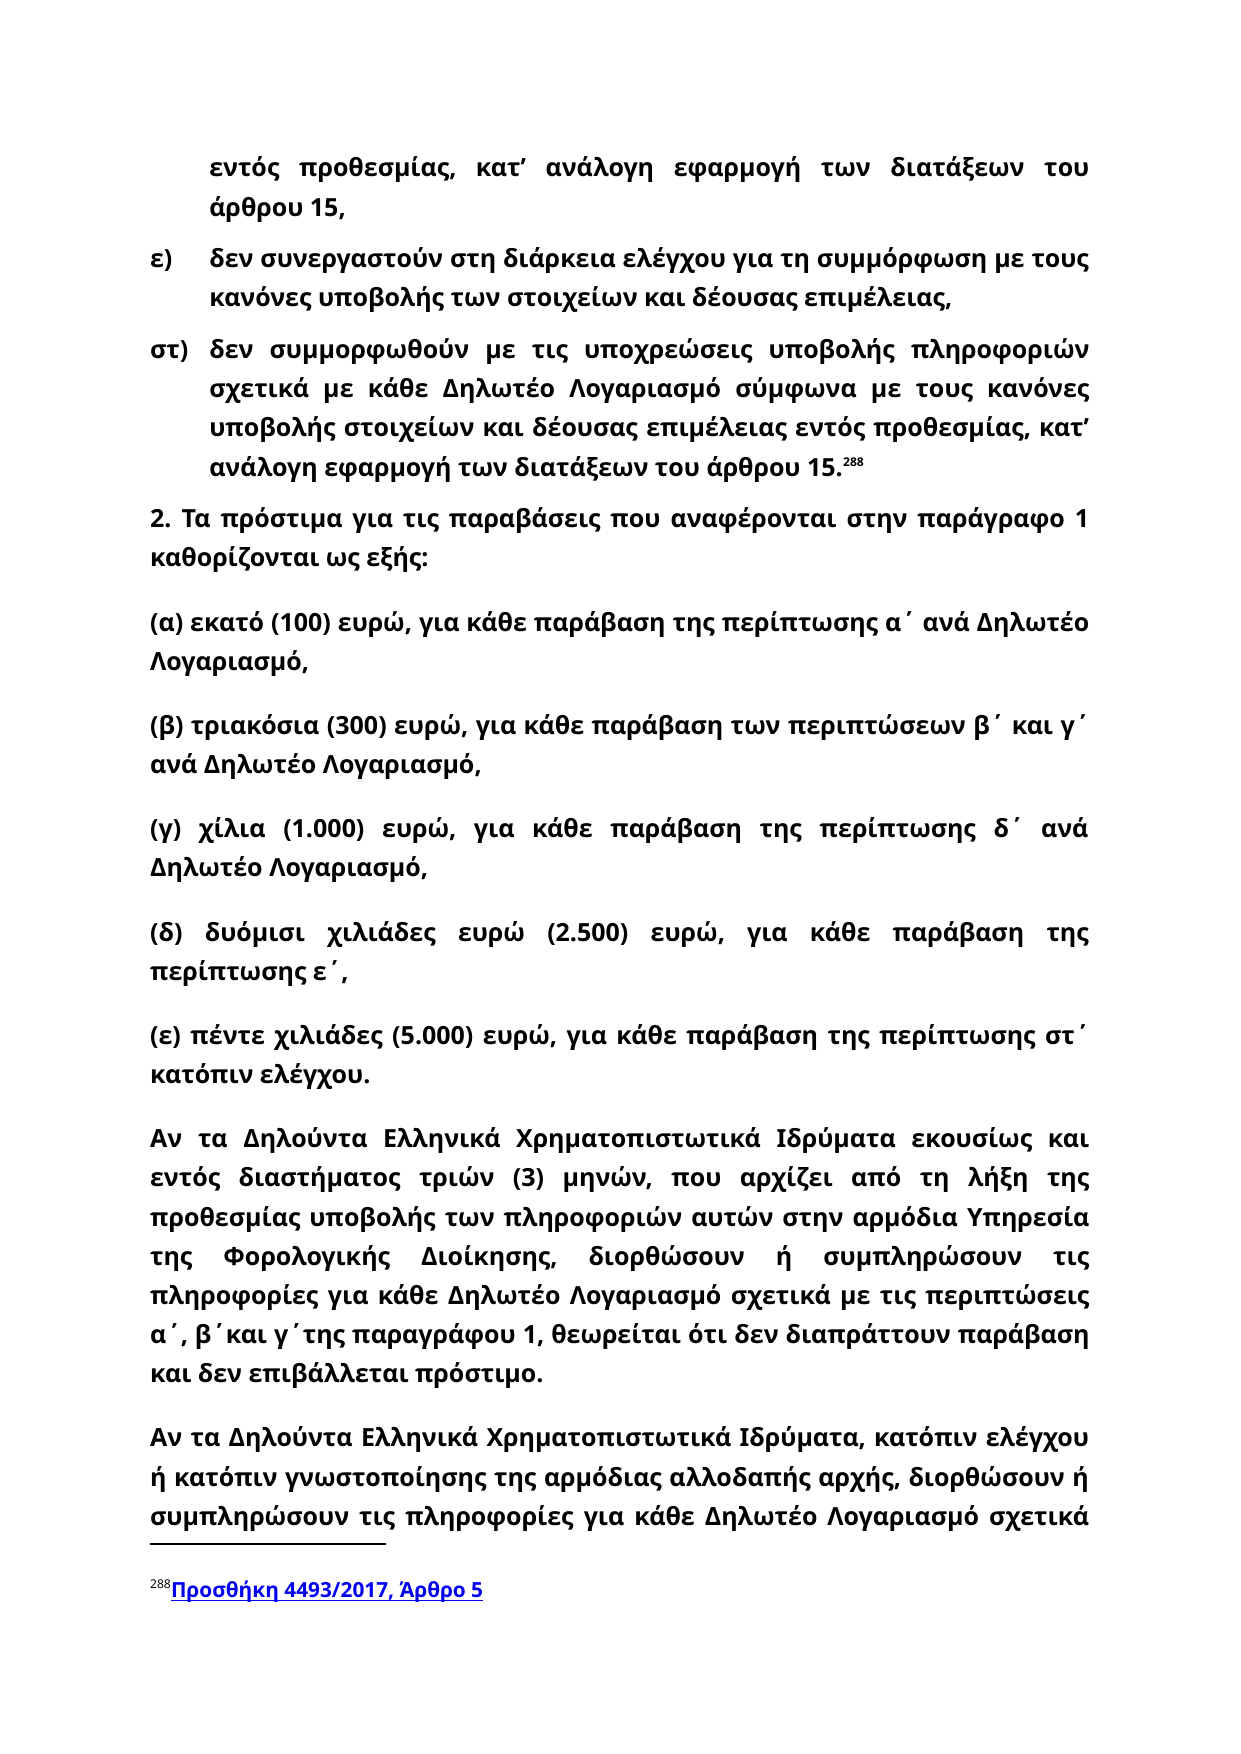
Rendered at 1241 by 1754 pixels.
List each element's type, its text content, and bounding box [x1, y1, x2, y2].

list ε) δεν συνεργαστούν στη διάρκεια ελέγχου για τη συμμόρφωση με τους κανόνες υποβολής των στοιχείων και δέουσας επιμέλειας, [150, 241, 1090, 314]
text Αν τα Δηλούντα Ελληνικά Χρηματοπιστωτικά Ιδρύματα, κατόπιν ελέγχου ή κατόπιν γνωστοποίησης της αρμόδιας αλλοδαπής αρχής, διορθώσουν ή συμπληρώσουν τις πληροφορίες για κάθε Δηλωτέο Λογαριασμό σχετικά [150, 1420, 1090, 1532]
text (β) τριακόσια (300) ευρώ, για κάθε παράβαση των περιπτώσεων β΄ και γ΄ ανά Δηλωτέο Λογαριασμό, [150, 707, 1090, 781]
list στ) δεν συμμορφωθούν με τις υποχρεώσεις υποβολής πληροφοριών σχετικά με κάθε Δηλωτέο Λογαριασμό σύμφωνα με τους κανόνες υποβολής στοιχείων και δέουσας επιμέλειας εντός προθεσμίας, κατ’ ανάλογη εφαρμογή των διατάξεων του άρθρου 15. [150, 332, 1090, 483]
text (α) εκατό (100) ευρώ, για κάθε παράβαση της περίπτωσης α΄ ανά Δηλωτέο Λογαριασμό, [150, 604, 1090, 677]
text (γ) χίλια (1.000) ευρώ, για κάθε παράβαση της περίπτωσης δ΄ ανά Δηλωτέο Λογαριασμό, [150, 811, 1090, 884]
text Προσθήκη 4493/2017, Άρθρο 5 [150, 1576, 1090, 1604]
list εντός προθεσμίας, κατ’ ανάλογη εφαρμογή των διατάξεων του άρθρου 15, [150, 150, 1090, 223]
text 2. Τα πρόστιμα για τις παραβάσεις που αναφέρονται στην παράγραφο 1 καθορίζονται ως εξής: [150, 501, 1090, 574]
text (ε) πέντε χιλιάδες (5.000) ευρώ, για κάθε παράβαση της περίπτωσης στ΄ κατόπιν ελέγχου. [150, 1017, 1090, 1091]
text (δ) δυόμισι χιλιάδες ευρώ (2.500) ευρώ, για κάθε παράβαση της περίπτωσης ε΄, [150, 914, 1090, 987]
text Αν τα Δηλούντα Ελληνικά Χρηματοπιστωτικά Ιδρύματα εκουσίως και εντός διαστήματος τριών (3) μηνών, που αρχίζει από τη λήξη της προθεσμίας υποβολής των πληροφοριών αυτών στην αρμόδια Υπηρεσία της Φορολογικής Διοίκησης, διορθώσουν ή συμπληρώσουν τις πληροφορίες για κάθε Δηλωτέο Λογαριασμό σχετικά με τις περιπτώσεις α΄, β΄και γ΄της παραγράφου 1, θεωρείται ότι δεν διαπράττουν παράβαση και δεν επιβάλλεται πρόστιμο. [150, 1121, 1090, 1390]
